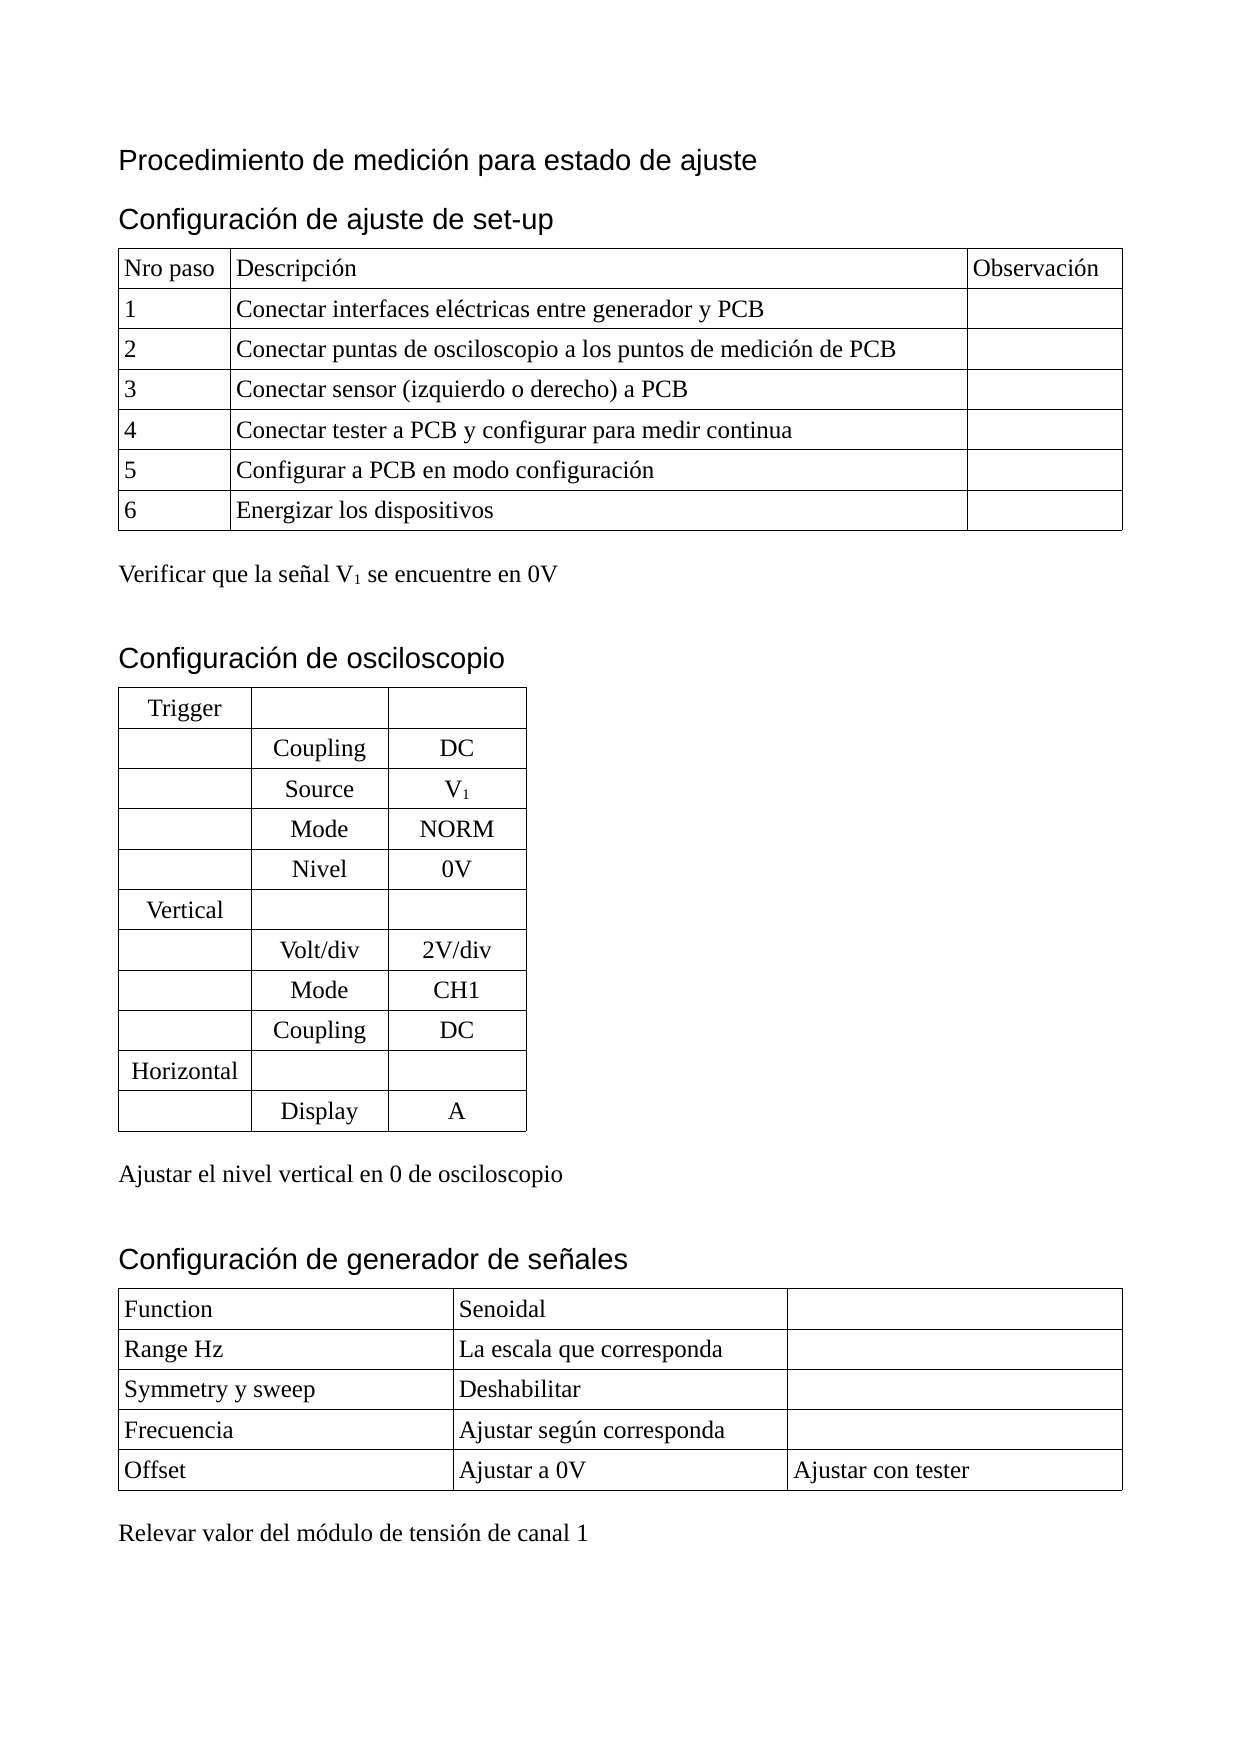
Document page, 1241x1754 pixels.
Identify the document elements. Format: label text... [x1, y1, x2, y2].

table_cell Vertical [119, 890, 251, 929]
table_cell [119, 971, 251, 1010]
table_header Observación [968, 249, 1122, 288]
table_cell 5 [119, 450, 230, 489]
table_cell Configurar a PCB en modo configuración [231, 450, 967, 489]
table_cell Horizontal [119, 1051, 251, 1090]
table_cell DC [389, 729, 526, 768]
table_cell Conectar tester a PCB y configurar para medir continua [231, 410, 967, 449]
table_cell Nivel [252, 850, 388, 889]
table_cell Mode [252, 971, 388, 1010]
text Relevar valor del módulo de tensión de canal 1 [118, 1518, 1122, 1547]
table_cell Range Hz [119, 1330, 453, 1369]
table_cell Coupling [252, 1011, 388, 1050]
table_header [389, 688, 526, 728]
table_cell Display [252, 1091, 388, 1131]
table_cell [968, 491, 1122, 530]
table_cell [968, 329, 1122, 369]
table_cell Symmetry y sweep [119, 1370, 453, 1409]
table_cell [788, 1410, 1122, 1449]
table_cell 2 [119, 329, 230, 369]
table_cell Ajustar según corresponda [454, 1410, 787, 1449]
subtitle Configuración de osciloscopio [118, 641, 1122, 675]
table_cell [119, 809, 251, 848]
table_cell Mode [252, 809, 388, 848]
table_header Trigger [119, 688, 251, 728]
table_cell [389, 890, 526, 929]
table_cell [119, 1011, 251, 1050]
table_cell Coupling [252, 729, 388, 768]
table_cell [119, 729, 251, 768]
table_header Nro paso [119, 249, 230, 288]
table_cell [119, 850, 251, 889]
table_cell 3 [119, 370, 230, 409]
table_cell Source [252, 769, 388, 808]
subtitle Configuración de generador de señales [118, 1242, 1122, 1276]
table_cell [119, 930, 251, 969]
table_cell [389, 1051, 526, 1090]
table_cell [252, 1051, 388, 1090]
table_cell [119, 769, 251, 808]
table_cell [968, 410, 1122, 449]
table_cell [788, 1330, 1122, 1369]
table_cell [968, 289, 1122, 328]
table_cell La escala que corresponda [454, 1330, 787, 1369]
table_header Senoidal [454, 1289, 787, 1328]
table_cell V1 [389, 769, 526, 808]
table_cell Conectar interfaces eléctricas entre generador y PCB [231, 289, 967, 328]
table_cell 6 [119, 491, 230, 530]
table_cell 0V [389, 850, 526, 889]
table_cell [119, 1091, 251, 1131]
table_header [788, 1289, 1122, 1328]
table_cell Deshabilitar [454, 1370, 787, 1409]
table_cell 1 [119, 289, 230, 328]
table_cell NORM [389, 809, 526, 848]
table_cell Ajustar a 0V [454, 1450, 787, 1490]
table_cell [968, 370, 1122, 409]
text Verificar que la señal V1 se encuentre en 0V [118, 559, 1122, 587]
table_header Descripción [231, 249, 967, 288]
table_cell CH1 [389, 971, 526, 1010]
table_header [252, 688, 388, 728]
table_cell Frecuencia [119, 1410, 453, 1449]
table_cell A [389, 1091, 526, 1131]
table_header Function [119, 1289, 453, 1328]
text Ajustar el nivel vertical en 0 de osciloscopio [118, 1159, 1122, 1188]
table_cell Energizar los dispositivos [231, 491, 967, 530]
subtitle Procedimiento de medición para estado de ajuste [118, 143, 1122, 177]
table_cell Volt/div [252, 930, 388, 969]
subtitle Configuración de ajuste de set-up [118, 202, 1122, 235]
table_cell 2V/div [389, 930, 526, 969]
table_cell 4 [119, 410, 230, 449]
table_cell [968, 450, 1122, 489]
table_cell Ajustar con tester [788, 1450, 1122, 1490]
table_cell [788, 1370, 1122, 1409]
table_cell Offset [119, 1450, 453, 1490]
table_cell Conectar sensor (izquierdo o derecho) a PCB [231, 370, 967, 409]
table_cell Conectar puntas de osciloscopio a los puntos de medición de PCB [231, 329, 967, 369]
table_cell DC [389, 1011, 526, 1050]
table_cell [252, 890, 388, 929]
